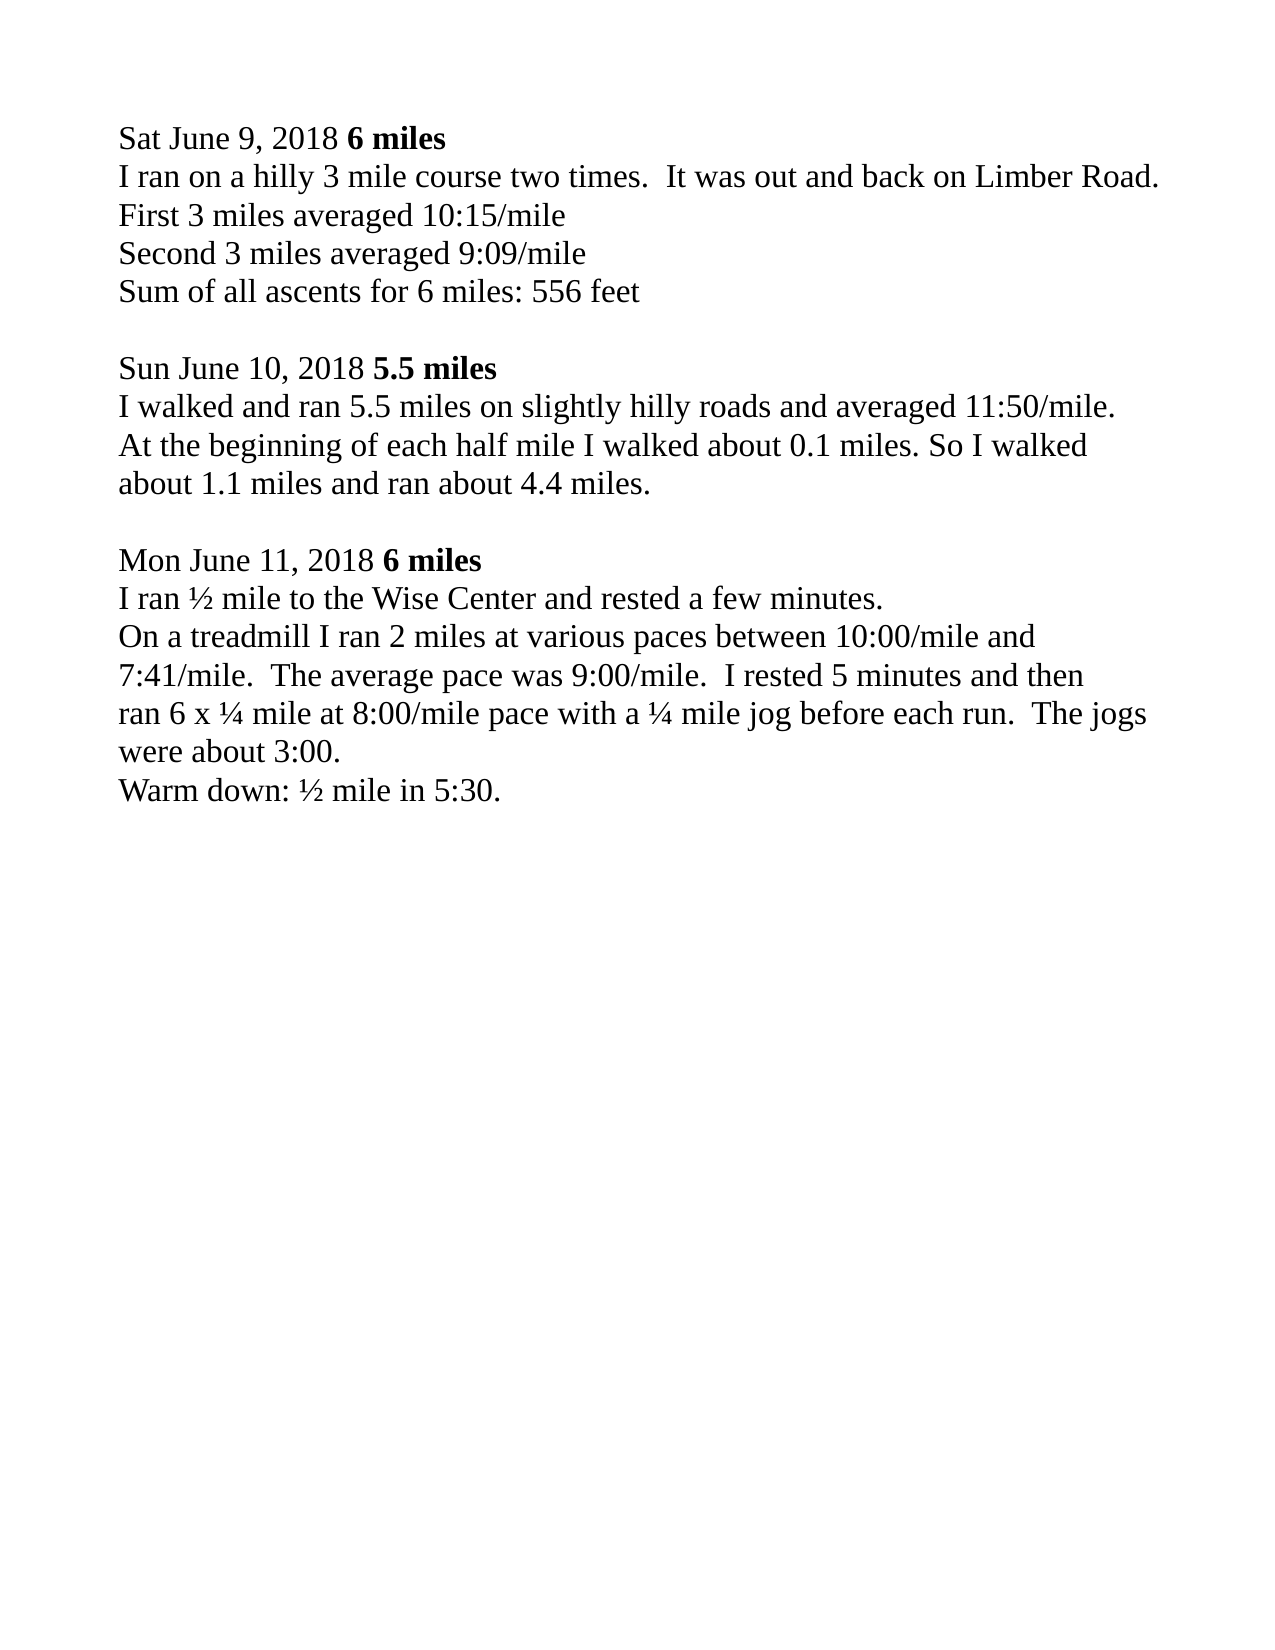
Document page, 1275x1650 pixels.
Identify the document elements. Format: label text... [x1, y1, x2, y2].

text On a treadmill I ran 2 miles at various paces between 10:00/mile and 7:41/mile. The average pace was 9:00/mile. I rested 5 minutes and then [118, 616, 1161, 693]
text ran 6 x ¼ mile at 8:00/mile pace with a ¼ mile jog before each run. The jogs were about 3:00. [118, 693, 1161, 770]
text Mon June 11, 2018 6 miles [118, 540, 1161, 578]
text Sat June 9, 2018 6 miles [118, 118, 1161, 156]
text I walked and ran 5.5 miles on slightly hilly roads and averaged 11:50/mile. [118, 386, 1161, 425]
text At the beginning of each half mile I walked about 0.1 miles. So I walked about 1.1 miles and ran about 4.4 miles. [118, 425, 1161, 501]
text Sum of all ascents for 6 miles: 556 feet [118, 271, 1161, 310]
text I ran on a hilly 3 mile course two times. It was out and back on Limber Road. [118, 156, 1161, 195]
text Warm down: ½ mile in 5:30. [118, 770, 1161, 808]
text First 3 miles averaged 10:15/mile [118, 195, 1161, 233]
text Sun June 10, 2018 5.5 miles [118, 348, 1161, 386]
text Second 3 miles averaged 9:09/mile [118, 233, 1161, 271]
text I ran ½ mile to the Wise Center and rested a few minutes. [118, 578, 1161, 616]
